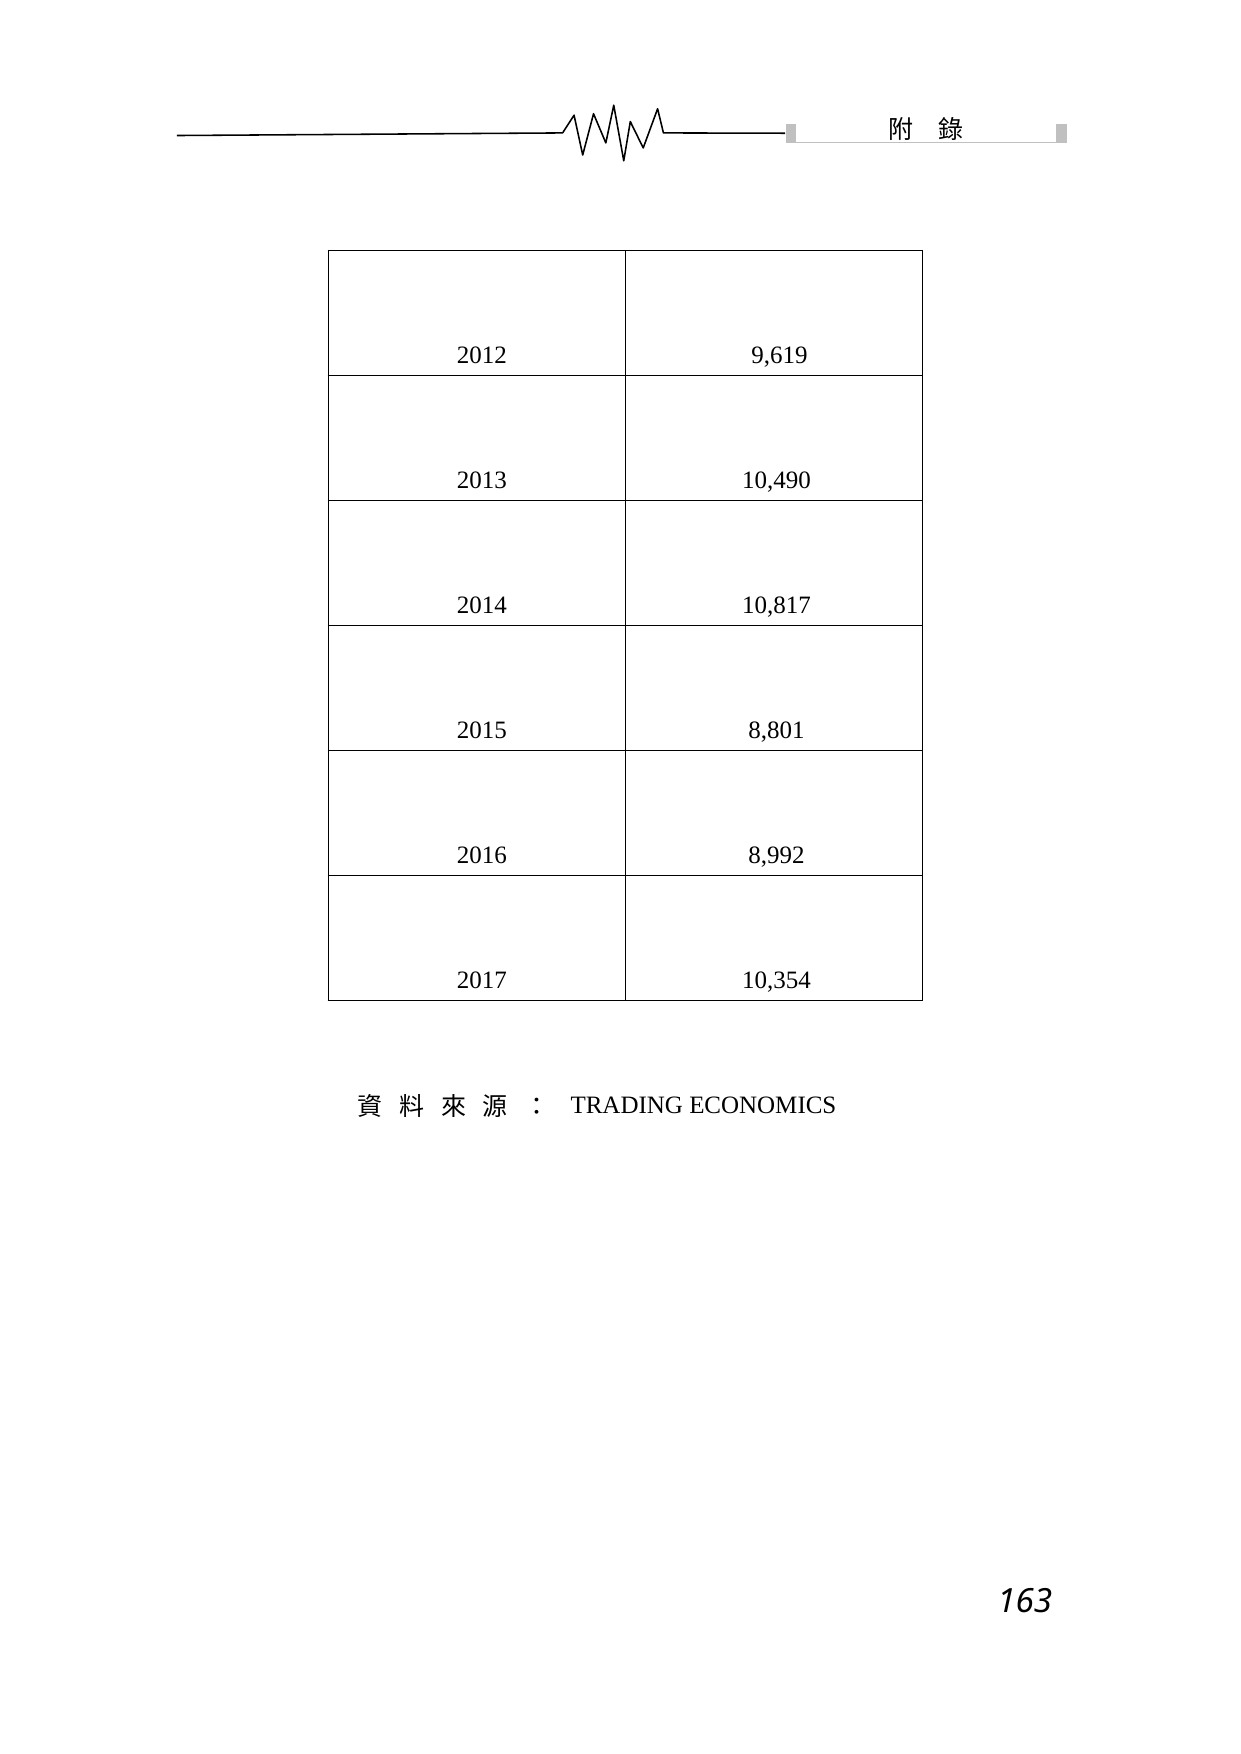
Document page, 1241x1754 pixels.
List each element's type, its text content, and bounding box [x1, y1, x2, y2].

table_cell 9,619 [626, 251, 922, 375]
table_cell 10,354 [626, 876, 922, 1000]
table_cell 8,992 [626, 751, 922, 875]
table_cell 2017 [329, 876, 625, 1000]
table_cell 2014 [329, 501, 625, 625]
table_cell 2013 [329, 376, 625, 500]
table_cell 2016 [329, 751, 625, 875]
table_cell 2012 [329, 251, 625, 375]
table_cell 8,801 [626, 626, 922, 750]
table_cell 2015 [329, 626, 625, 750]
table_cell 10,817 [626, 501, 922, 625]
table_cell 10,490 [626, 376, 922, 500]
text 資料來源：TRADING ECONOMICS [183, 1063, 1058, 1125]
